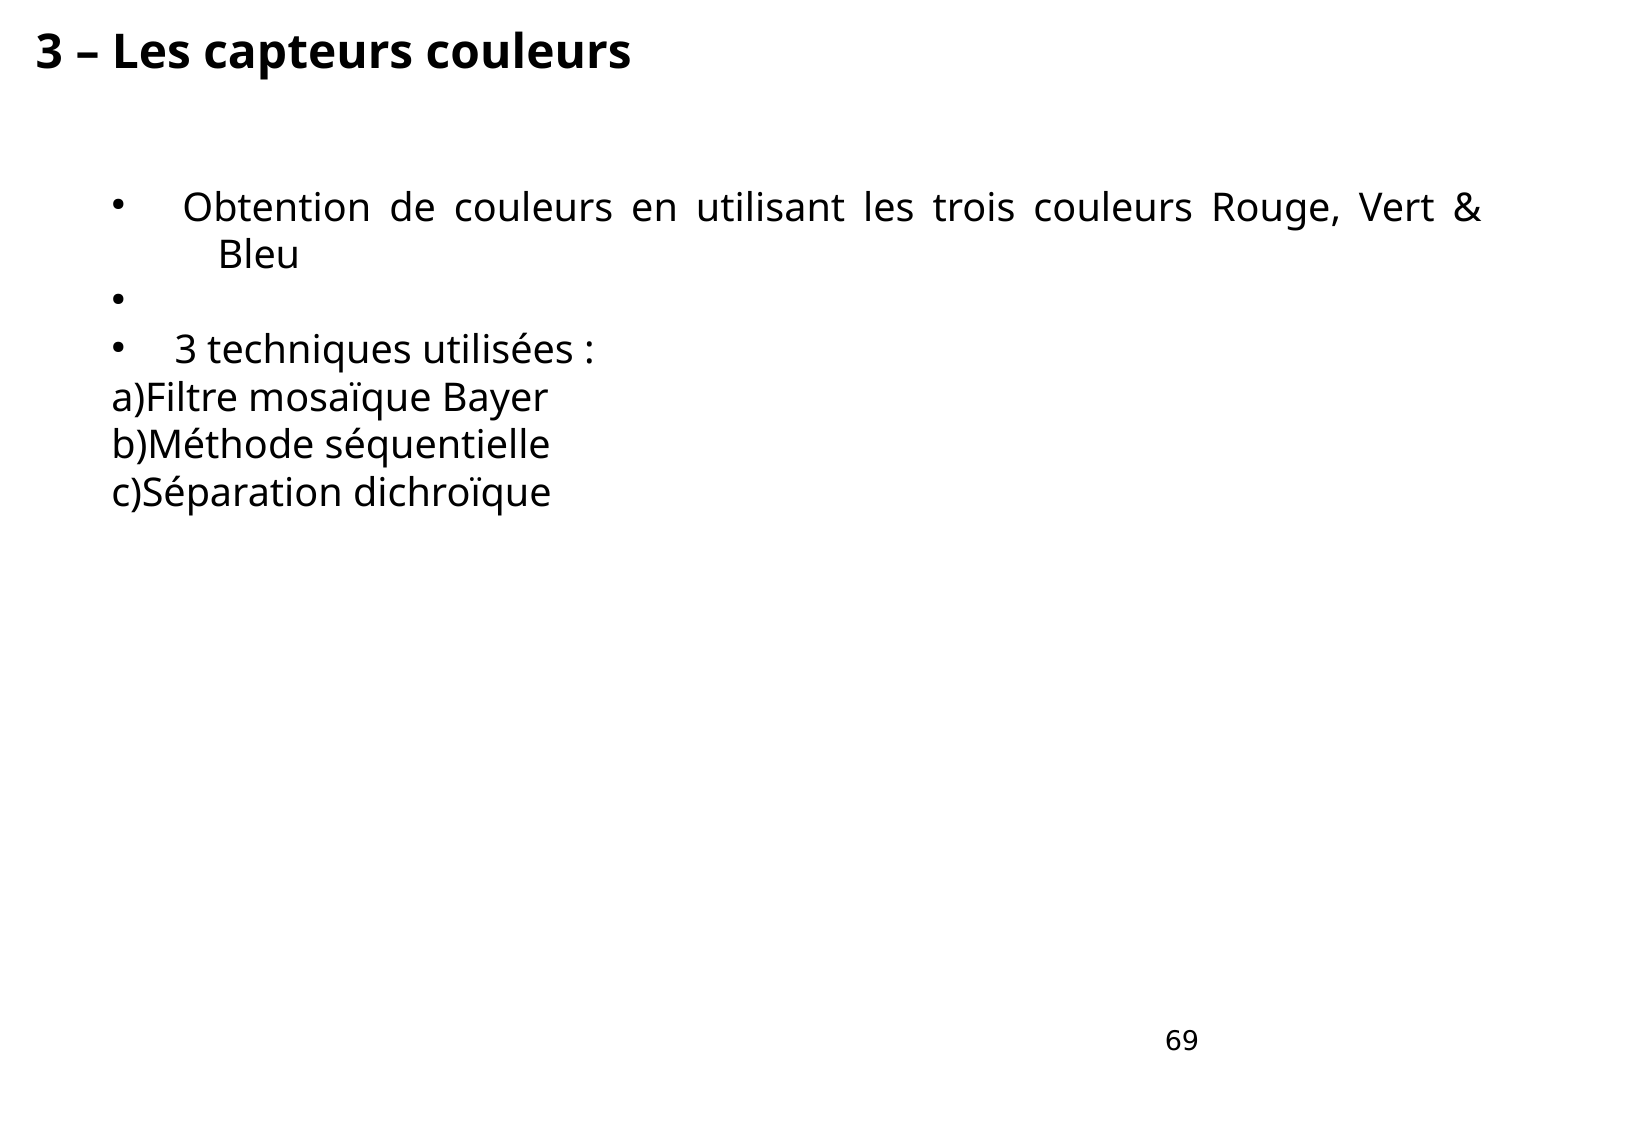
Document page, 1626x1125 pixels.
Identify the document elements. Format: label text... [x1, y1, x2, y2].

text_box Obtention de couleurs en utilisant les trois couleurs Rouge, Vert & Bleu 3 techniques utilisées : Filtre mosaïque Bayer Méthode séquentielle Séparation dichroïque [97, 174, 1497, 522]
text_box [1164, 1024, 1544, 1103]
text_box 3 – Les capteurs couleurs [21, 13, 647, 86]
